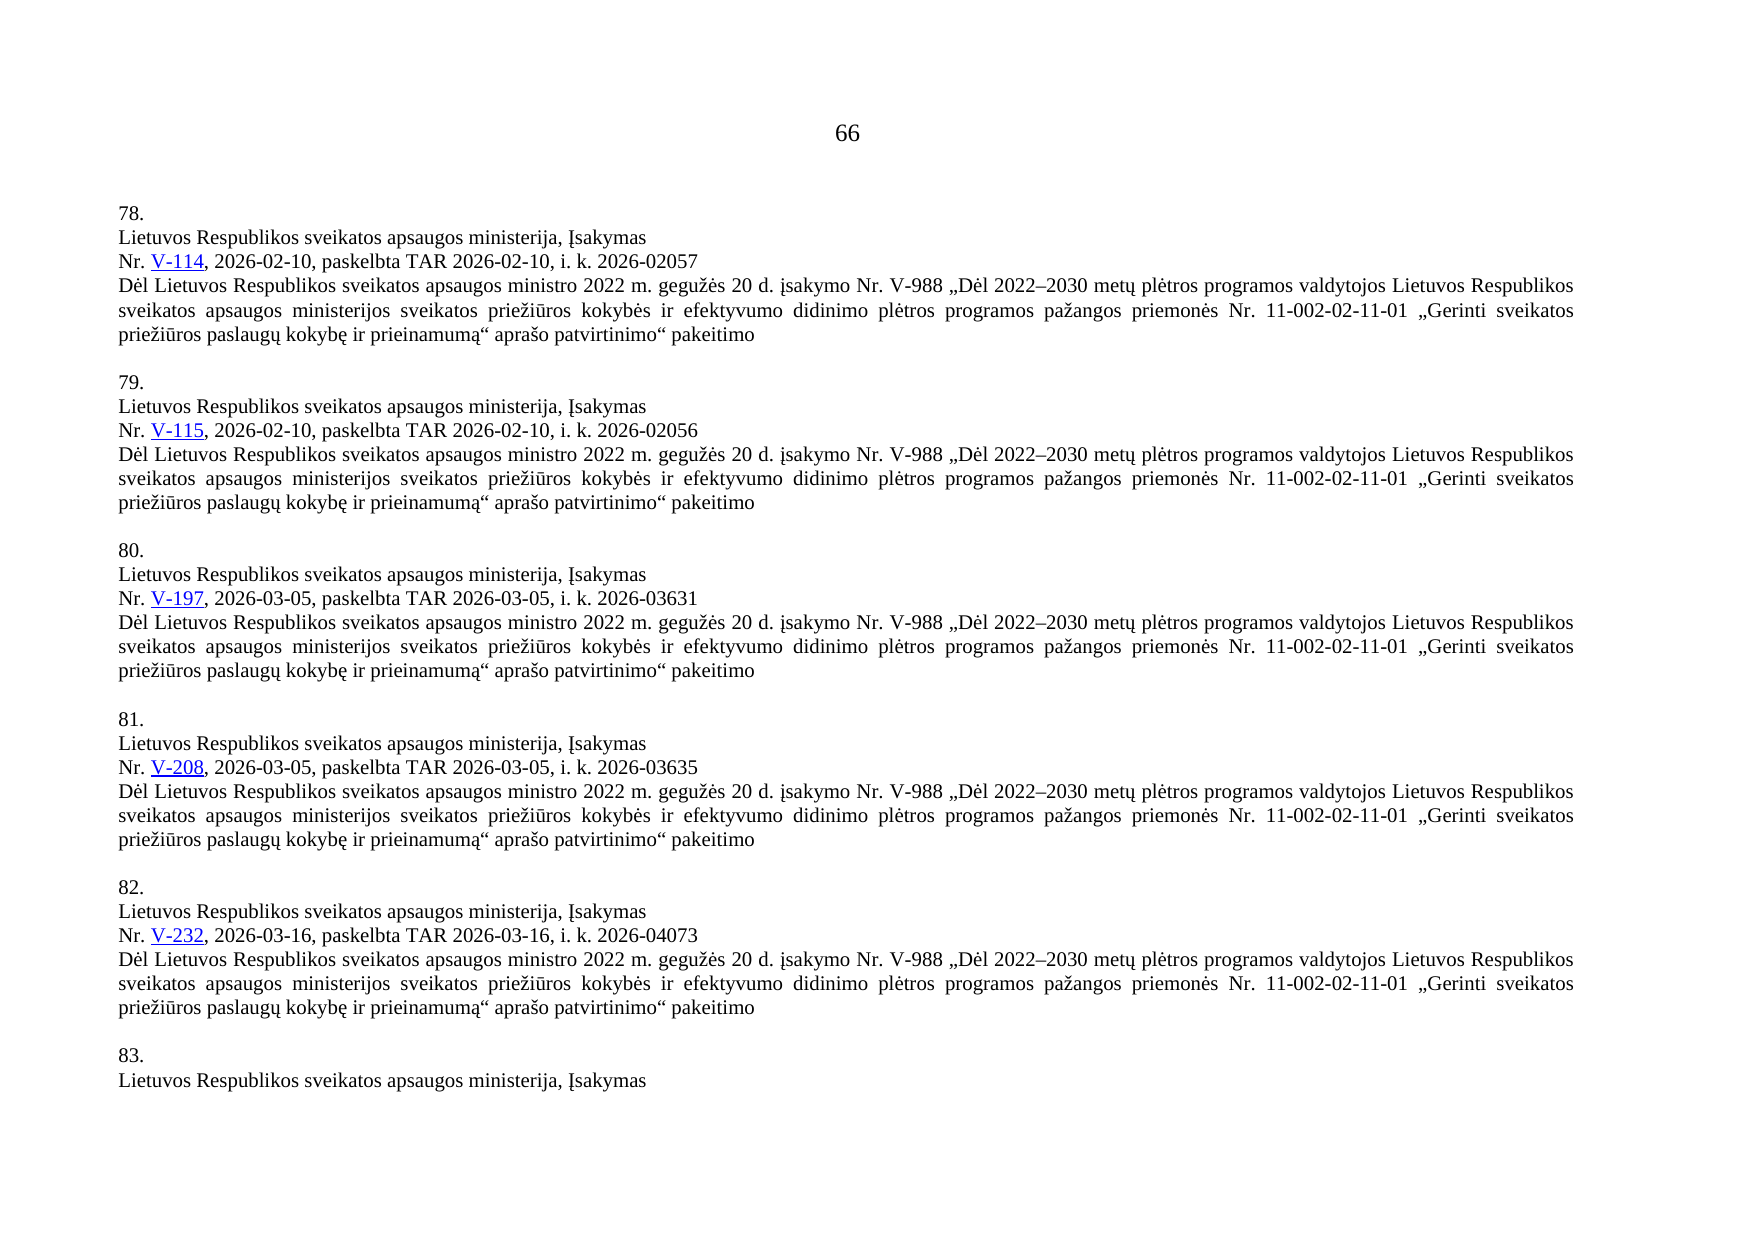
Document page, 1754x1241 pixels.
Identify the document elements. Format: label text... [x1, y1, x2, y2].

text 80. [118, 538, 1577, 562]
text Lietuvos Respublikos sveikatos apsaugos ministerija, Įsakymas [118, 394, 1577, 418]
text Dėl Lietuvos Respublikos sveikatos apsaugos ministro 2022 m. gegužės 20 d. įsakymo Nr. V-988 „Dėl 2022–2030 metų plėtros programos valdytojos Lietuvos Respublikos sveikatos apsaugos ministerijos sveikatos priežiūros kokybės ir efektyvumo didinimo plėtros programos pažangos priemonės Nr. 11-002-02-11-01 „Gerinti sveikatos priežiūros paslaugų kokybę ir prieinamumą“ aprašo patvirtinimo“ pakeitimo [118, 442, 1577, 514]
text Nr. V-197, 2026-03-05, paskelbta TAR 2026-03-05, i. k. 2026-03631 [118, 586, 1577, 610]
text Lietuvos Respublikos sveikatos apsaugos ministerija, Įsakymas [118, 225, 1577, 249]
text 78. [118, 201, 1577, 225]
text 79. [118, 370, 1577, 394]
text Dėl Lietuvos Respublikos sveikatos apsaugos ministro 2022 m. gegužės 20 d. įsakymo Nr. V-988 „Dėl 2022–2030 metų plėtros programos valdytojos Lietuvos Respublikos sveikatos apsaugos ministerijos sveikatos priežiūros kokybės ir efektyvumo didinimo plėtros programos pažangos priemonės Nr. 11-002-02-11-01 „Gerinti sveikatos priežiūros paslaugų kokybę ir prieinamumą“ aprašo patvirtinimo“ pakeitimo [118, 273, 1577, 346]
text Nr. V-232, 2026-03-16, paskelbta TAR 2026-03-16, i. k. 2026-04073 [118, 923, 1577, 947]
text Dėl Lietuvos Respublikos sveikatos apsaugos ministro 2022 m. gegužės 20 d. įsakymo Nr. V-988 „Dėl 2022–2030 metų plėtros programos valdytojos Lietuvos Respublikos sveikatos apsaugos ministerijos sveikatos priežiūros kokybės ir efektyvumo didinimo plėtros programos pažangos priemonės Nr. 11-002-02-11-01 „Gerinti sveikatos priežiūros paslaugų kokybę ir prieinamumą“ aprašo patvirtinimo“ pakeitimo [118, 610, 1577, 682]
text Nr. V-114, 2026-02-10, paskelbta TAR 2026-02-10, i. k. 2026-02057 [118, 249, 1577, 273]
text 81. [118, 707, 1577, 731]
text Lietuvos Respublikos sveikatos apsaugos ministerija, Įsakymas [118, 731, 1577, 755]
text Lietuvos Respublikos sveikatos apsaugos ministerija, Įsakymas [118, 1067, 1577, 1092]
text 82. [118, 875, 1577, 899]
text Dėl Lietuvos Respublikos sveikatos apsaugos ministro 2022 m. gegužės 20 d. įsakymo Nr. V-988 „Dėl 2022–2030 metų plėtros programos valdytojos Lietuvos Respublikos sveikatos apsaugos ministerijos sveikatos priežiūros kokybės ir efektyvumo didinimo plėtros programos pažangos priemonės Nr. 11-002-02-11-01 „Gerinti sveikatos priežiūros paslaugų kokybę ir prieinamumą“ aprašo patvirtinimo“ pakeitimo [118, 779, 1577, 851]
text Dėl Lietuvos Respublikos sveikatos apsaugos ministro 2022 m. gegužės 20 d. įsakymo Nr. V-988 „Dėl 2022–2030 metų plėtros programos valdytojos Lietuvos Respublikos sveikatos apsaugos ministerijos sveikatos priežiūros kokybės ir efektyvumo didinimo plėtros programos pažangos priemonės Nr. 11-002-02-11-01 „Gerinti sveikatos priežiūros paslaugų kokybę ir prieinamumą“ aprašo patvirtinimo“ pakeitimo [118, 947, 1577, 1019]
text Nr. V-208, 2026-03-05, paskelbta TAR 2026-03-05, i. k. 2026-03635 [118, 755, 1577, 779]
text Lietuvos Respublikos sveikatos apsaugos ministerija, Įsakymas [118, 899, 1577, 923]
text Nr. V-115, 2026-02-10, paskelbta TAR 2026-02-10, i. k. 2026-02056 [118, 418, 1577, 442]
text 83. [118, 1043, 1577, 1067]
text Lietuvos Respublikos sveikatos apsaugos ministerija, Įsakymas [118, 562, 1577, 586]
